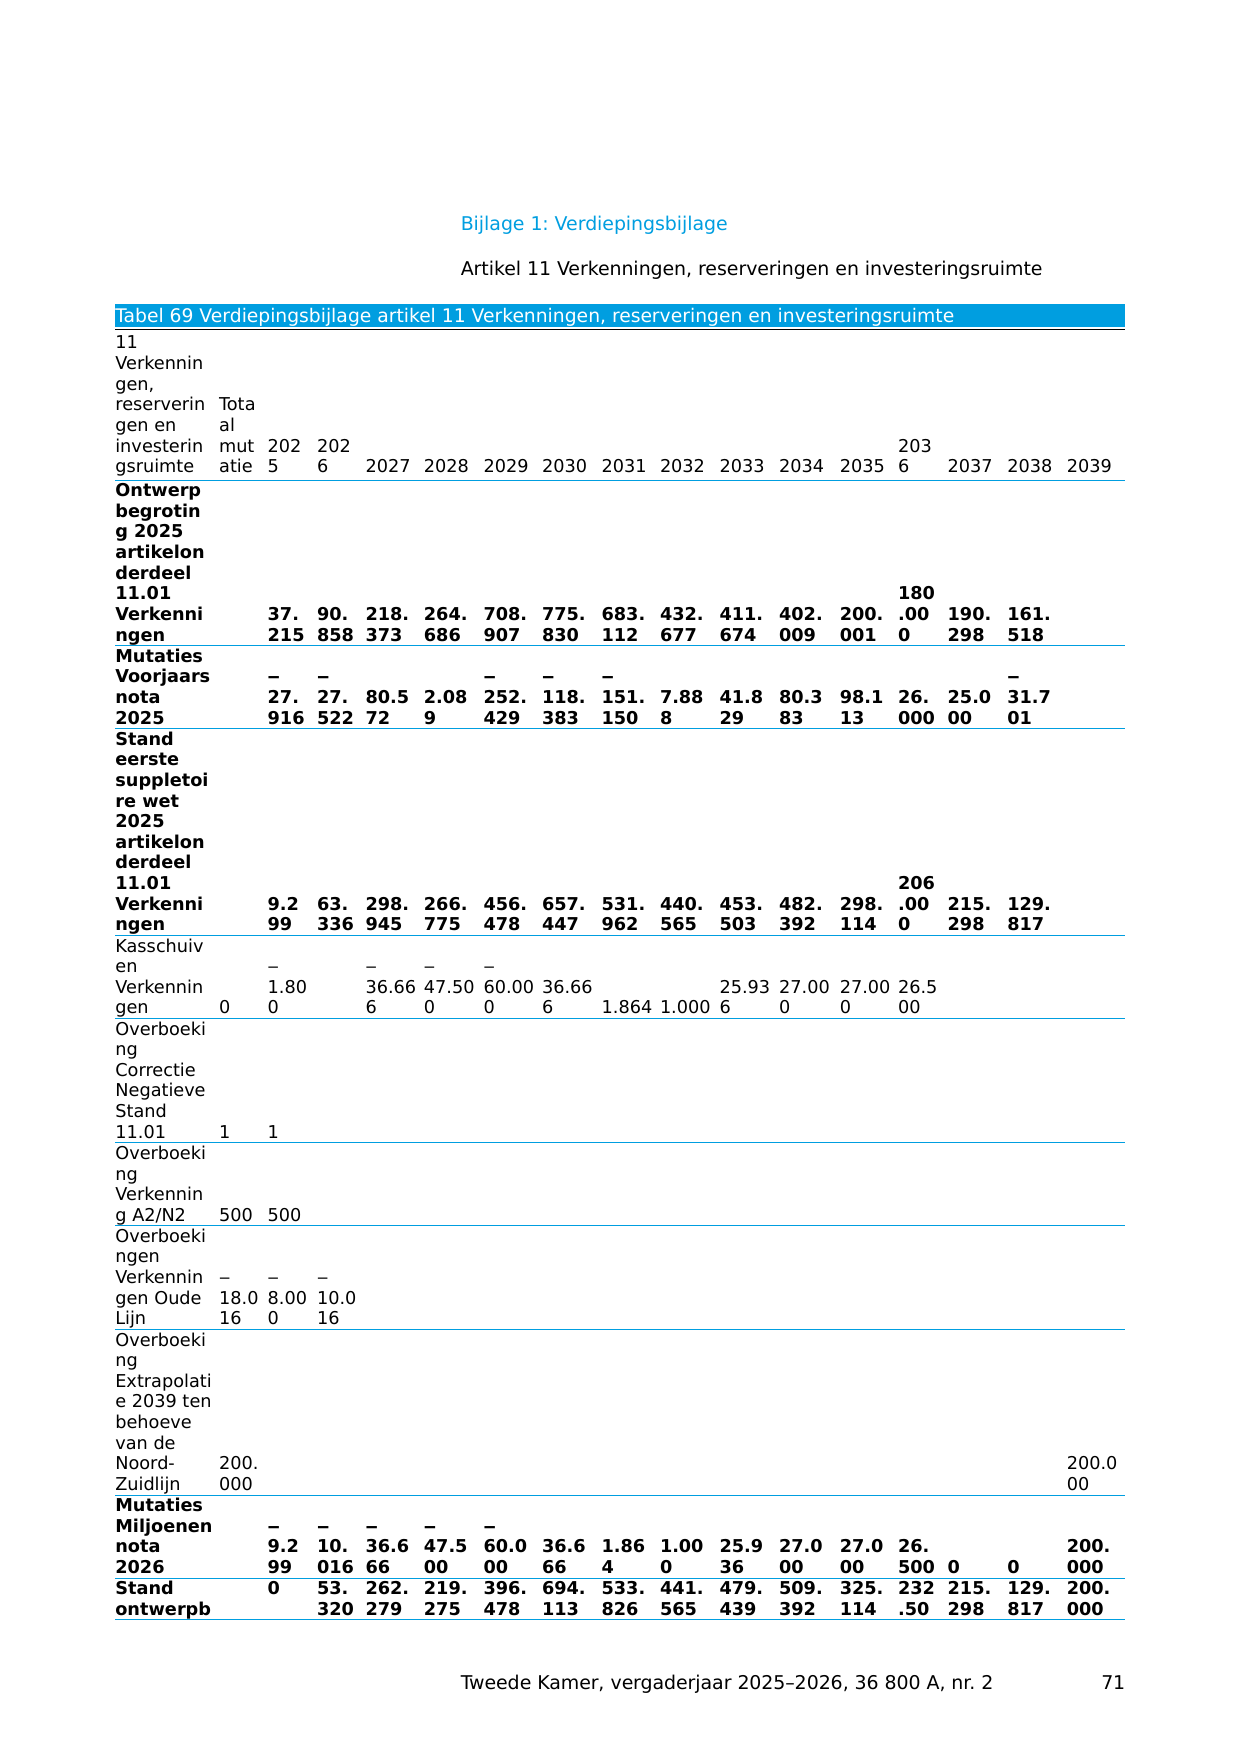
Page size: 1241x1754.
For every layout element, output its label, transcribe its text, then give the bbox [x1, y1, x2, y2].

table_cell Ontwerpbegroting 2025 artikelonderdeel 11.01 Verkenningen [115, 481, 216, 645]
table_cell [945, 1143, 1004, 1225]
table_cell 1.864 [599, 936, 657, 1018]
table_cell 440.565 [657, 729, 716, 935]
table_cell [837, 1143, 895, 1225]
table_cell [776, 1226, 837, 1329]
table_cell 1.864 [599, 1496, 657, 1577]
table_cell ‒ 27.522 [314, 646, 362, 728]
table_cell Kasschuiven Verkenningen [115, 936, 216, 1018]
table_cell 27.000 [776, 1496, 837, 1577]
table_cell [837, 1330, 895, 1494]
table_cell 25.936 [716, 936, 776, 1018]
table_cell 2037 [945, 330, 1004, 480]
table_cell 2026 [314, 330, 362, 480]
table_cell 0 [1004, 1496, 1064, 1577]
table_cell 26.500 [895, 936, 944, 1018]
table_cell 2029 [480, 330, 539, 480]
table_cell 2035 [837, 330, 895, 480]
table_cell 298.945 [363, 729, 421, 935]
table_cell [539, 1226, 598, 1329]
table_cell ‒ 118.383 [539, 646, 598, 728]
table_cell [599, 1019, 657, 1142]
table_cell 266.775 [421, 729, 480, 935]
table_cell 500 [216, 1143, 264, 1225]
table_cell 402.009 [776, 481, 837, 645]
table_cell ‒ 8.000 [265, 1226, 314, 1329]
title Artikel 11 Verkenningen, reserveringen en investeringsruimte [461, 258, 1125, 280]
table_cell [1064, 936, 1125, 1018]
table_cell 200.001 [837, 481, 895, 645]
table_cell 27.000 [837, 1496, 895, 1577]
table_cell [363, 1019, 421, 1142]
table_cell 509.392 [776, 1579, 837, 1619]
table_cell 325.114 [837, 1579, 895, 1619]
table_cell [480, 1330, 539, 1494]
table_cell [1064, 1019, 1125, 1142]
table_cell 456.478 [480, 729, 539, 935]
table_cell [314, 936, 362, 1018]
table_cell 80.572 [363, 646, 421, 728]
table_cell 2031 [599, 330, 657, 480]
table_cell [480, 1019, 539, 1142]
table_cell [421, 1226, 480, 1329]
table_cell [716, 1143, 776, 1225]
table_cell [216, 646, 264, 728]
table_cell [421, 1143, 480, 1225]
table_cell [837, 1019, 895, 1142]
title Bijlage 1: Verdiepingsbijlage [461, 213, 1125, 235]
table_cell [363, 1226, 421, 1329]
table_cell 453.503 [716, 729, 776, 935]
table_cell 2025 [265, 330, 314, 480]
table_cell ‒ 9.299 [265, 1496, 314, 1577]
table_cell [216, 1579, 264, 1619]
table_cell [657, 1143, 716, 1225]
table_cell [1004, 1330, 1064, 1494]
table_cell Totaal mutatie [216, 330, 264, 480]
table_cell Stand ontwerpb [115, 1579, 216, 1619]
table_cell 1 [216, 1019, 264, 1142]
table_cell [216, 481, 264, 645]
table_cell 27.000 [837, 936, 895, 1018]
table_cell 25.936 [716, 1496, 776, 1577]
table_cell ‒ 252.429 [480, 646, 539, 728]
table_cell 27.000 [776, 936, 837, 1018]
table_cell 190.298 [945, 481, 1004, 645]
table_cell 533.826 [599, 1579, 657, 1619]
table_cell [657, 1330, 716, 1494]
table_cell [895, 1330, 944, 1494]
table_cell [1064, 1226, 1125, 1329]
table_cell ‒ 18.016 [216, 1226, 264, 1329]
table_cell [480, 1143, 539, 1225]
table_cell ‒ 60.000 [480, 936, 539, 1018]
table_cell 264.686 [421, 481, 480, 645]
table_cell [1004, 1019, 1064, 1142]
table_cell [539, 1019, 598, 1142]
table_cell [895, 1143, 944, 1225]
table_cell ‒ 60.000 [480, 1496, 539, 1577]
table_cell 11 Verkenningen, reserveringen en investeringsruimte [115, 330, 216, 480]
table_cell 479.439 [716, 1579, 776, 1619]
table_cell Stand eerste suppletoire wet 2025 artikelonderdeel 11.01 Verkenningen [115, 729, 216, 935]
table_cell 411.674 [716, 481, 776, 645]
table_cell 2039 [1064, 330, 1125, 480]
table_cell 694.113 [539, 1579, 598, 1619]
table_cell [945, 1019, 1004, 1142]
table_cell 26.500 [895, 1496, 944, 1577]
table_cell 80.383 [776, 646, 837, 728]
table_cell [716, 1226, 776, 1329]
table_cell 441.565 [657, 1579, 716, 1619]
table_cell 232.50 [895, 1579, 944, 1619]
table_cell Overboekingen Verkenningen Oude Lijn [115, 1226, 216, 1329]
table_cell 26.000 [895, 646, 944, 728]
table_cell 2032 [657, 330, 716, 480]
table_cell 25.000 [945, 646, 1004, 728]
table_cell 298.114 [837, 729, 895, 935]
table_cell [895, 1019, 944, 1142]
table_cell 98.113 [837, 646, 895, 728]
table_cell 215.298 [945, 729, 1004, 935]
table_cell ‒ 36.666 [363, 936, 421, 1018]
table_cell [539, 1143, 598, 1225]
table_cell 0 [945, 1496, 1004, 1577]
table_cell 531.962 [599, 729, 657, 935]
table_cell 2028 [421, 330, 480, 480]
table_cell [716, 1330, 776, 1494]
table_cell ‒ 31.701 [1004, 646, 1064, 728]
table_cell [657, 1019, 716, 1142]
table_cell 2027 [363, 330, 421, 480]
table_cell [599, 1226, 657, 1329]
table_cell ‒ 1.800 [265, 936, 314, 1018]
table_cell 1 [265, 1019, 314, 1142]
table_cell ‒ 47.500 [421, 936, 480, 1018]
table_cell [776, 1019, 837, 1142]
table_cell ‒ 27.916 [265, 646, 314, 728]
table_cell [480, 1226, 539, 1329]
table_cell [216, 1496, 264, 1577]
table_cell [945, 1226, 1004, 1329]
table_cell 657.447 [539, 729, 598, 935]
table_cell [314, 1330, 362, 1494]
table_cell [1064, 646, 1125, 728]
table_cell 9.299 [265, 729, 314, 935]
table_cell 1.000 [657, 936, 716, 1018]
table_cell [539, 1330, 598, 1494]
table_cell 200.000 [216, 1330, 264, 1494]
table_cell [421, 1330, 480, 1494]
table_cell 0 [265, 1579, 314, 1619]
table_cell ‒ 36.666 [363, 1496, 421, 1577]
table_cell 129.817 [1004, 1579, 1064, 1619]
table_cell 215.298 [945, 1579, 1004, 1619]
table_cell ‒ 10.016 [314, 1496, 362, 1577]
table_cell [1064, 481, 1125, 645]
table_cell 219.275 [421, 1579, 480, 1619]
table_cell ‒ 47.500 [421, 1496, 480, 1577]
table_cell [716, 1019, 776, 1142]
table_cell [314, 1019, 362, 1142]
table_cell Overboeking Extrapolatie 2039 ten behoeve van de Noord-Zuidlijn [115, 1330, 216, 1494]
table_cell 37.215 [265, 481, 314, 645]
table_cell [776, 1143, 837, 1225]
table_cell 262.279 [363, 1579, 421, 1619]
table_cell 36.666 [539, 936, 598, 1018]
table_cell 41.829 [716, 646, 776, 728]
table_cell [265, 1330, 314, 1494]
table_cell [421, 1019, 480, 1142]
table_cell [599, 1330, 657, 1494]
table_cell [1004, 1143, 1064, 1225]
table_cell 53.320 [314, 1579, 362, 1619]
table_cell [895, 1226, 944, 1329]
table_cell 2036 [895, 330, 944, 480]
table_cell 2.089 [421, 646, 480, 728]
table_cell [657, 1226, 716, 1329]
table_cell ‒ 10.016 [314, 1226, 362, 1329]
table_cell 206.000 [895, 729, 944, 935]
table_cell 775.830 [539, 481, 598, 645]
table_cell [945, 936, 1004, 1018]
table_cell [837, 1226, 895, 1329]
table_cell ‒ 151.150 [599, 646, 657, 728]
table_cell [314, 1143, 362, 1225]
table_cell 180.000 [895, 481, 944, 645]
table_cell Overboeking Verkenning A2/N2 [115, 1143, 216, 1225]
table_cell [945, 1330, 1004, 1494]
table_cell 161.518 [1004, 481, 1064, 645]
table_cell 0 [216, 936, 264, 1018]
table_cell 36.666 [539, 1496, 598, 1577]
table_cell 2034 [776, 330, 837, 480]
table_cell 482.392 [776, 729, 837, 935]
table_cell [599, 1143, 657, 1225]
table_cell 708.907 [480, 481, 539, 645]
table_cell Overboeking Correctie Negatieve Stand 11.01 [115, 1019, 216, 1142]
table_cell [363, 1330, 421, 1494]
table_cell 200.000 [1064, 1496, 1125, 1577]
table_cell 200.000 [1064, 1330, 1125, 1494]
table_cell 396.478 [480, 1579, 539, 1619]
table_cell [1064, 1143, 1125, 1225]
table_cell 432.677 [657, 481, 716, 645]
table_cell [363, 1143, 421, 1225]
table_cell [1004, 1226, 1064, 1329]
table_cell 683.112 [599, 481, 657, 645]
table_cell [216, 729, 264, 935]
table_cell Mutaties Miljoenennota 2026 [115, 1496, 216, 1577]
table_cell [776, 1330, 837, 1494]
table_cell 90.858 [314, 481, 362, 645]
table_cell 2030 [539, 330, 598, 480]
table_cell 1.000 [657, 1496, 716, 1577]
table_cell [1064, 729, 1125, 935]
table_cell 2033 [716, 330, 776, 480]
table_cell 200.000 [1064, 1579, 1125, 1619]
table_cell 7.888 [657, 646, 716, 728]
table_cell 2038 [1004, 330, 1064, 480]
table_cell 218.373 [363, 481, 421, 645]
table_cell 129.817 [1004, 729, 1064, 935]
table_cell [1004, 936, 1064, 1018]
table_cell Mutaties Voorjaarsnota 2025 [115, 646, 216, 728]
table_cell 63.336 [314, 729, 362, 935]
table_cell 500 [265, 1143, 314, 1225]
